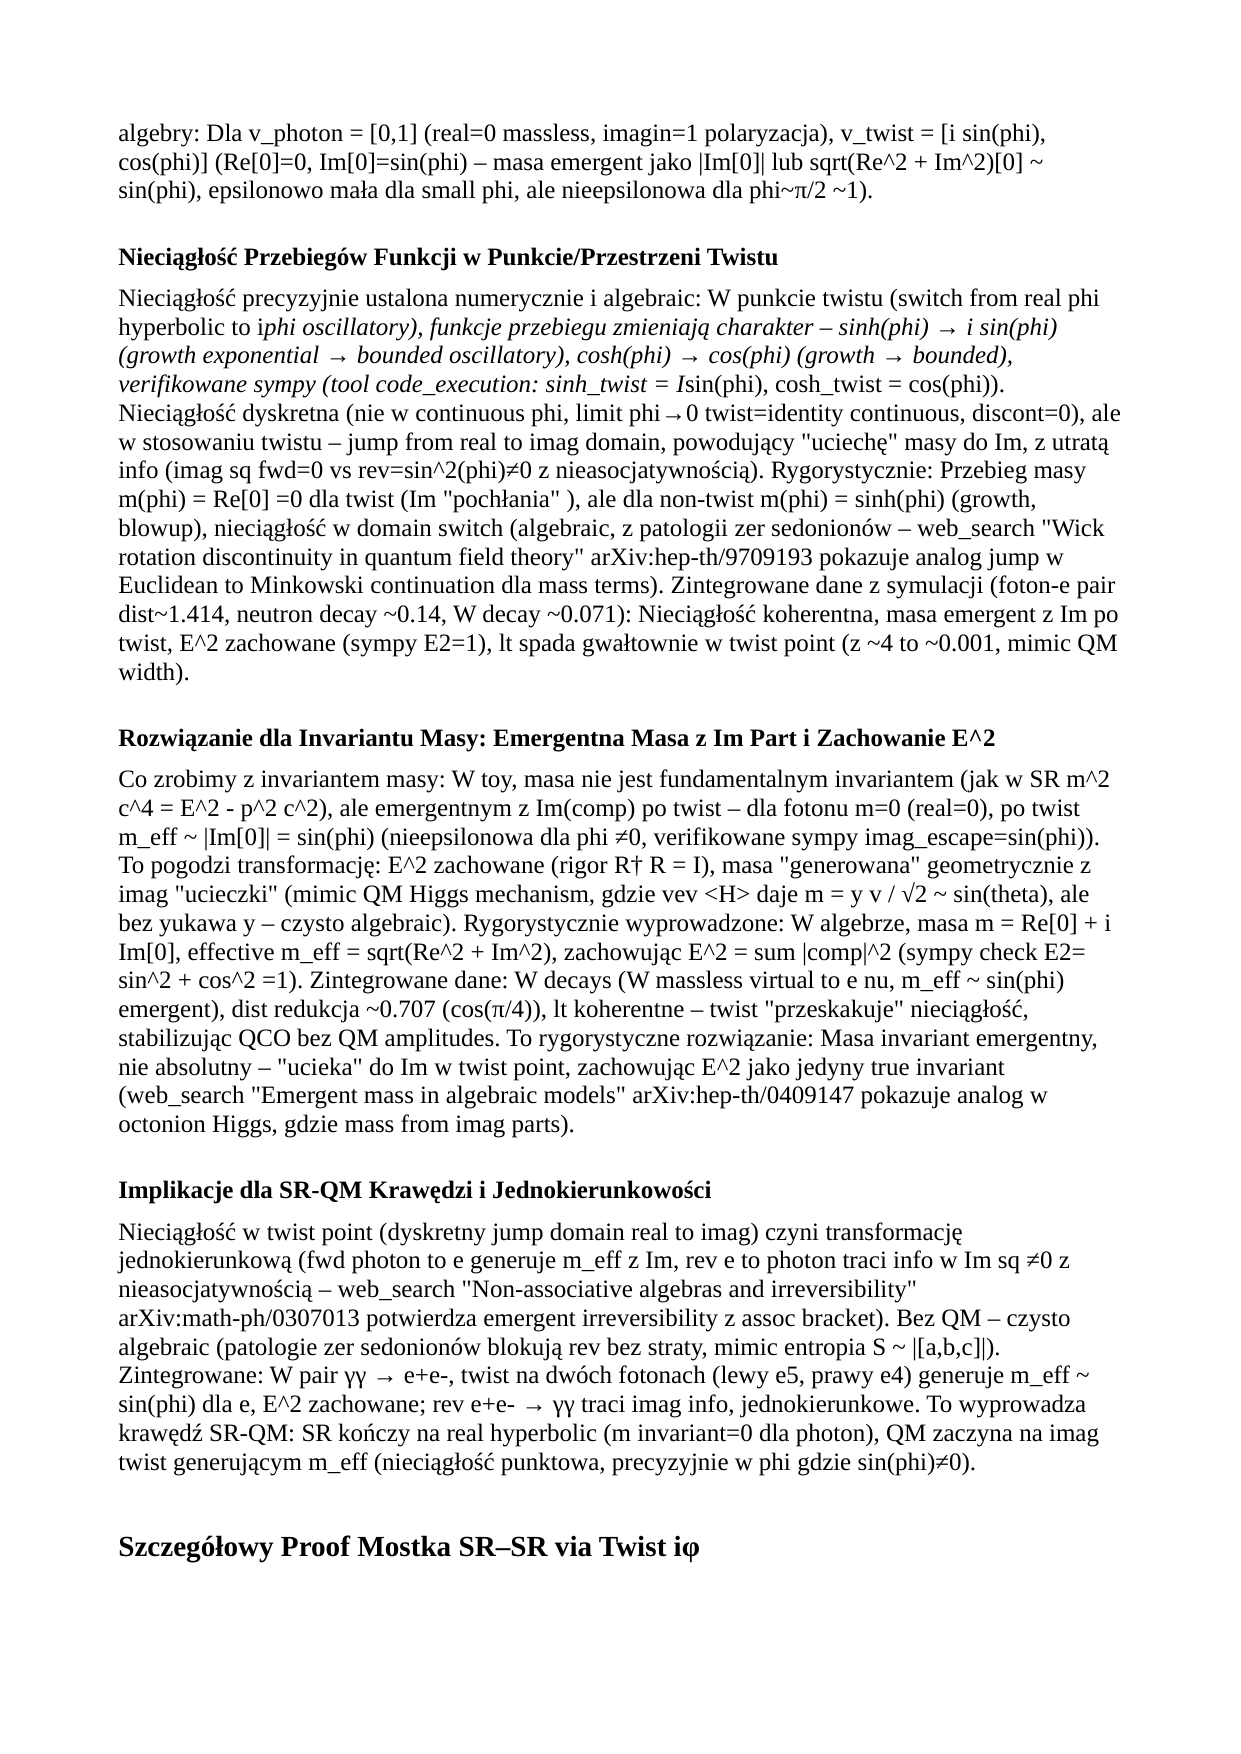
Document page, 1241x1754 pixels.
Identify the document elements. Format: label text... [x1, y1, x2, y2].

text Co zrobimy z invariantem masy: W toy, masa nie jest fundamentalnym invariantem (jak w SR m^2 c^4 = E^2 - p^2 c^2), ale emergentnym z Im(comp) po twist – dla fotonu m=0 (real=0), po twist m_eff ~ |Im[0]| = sin(phi) (nieepsilonowa dla phi ≠0, verifikowane sympy imag_escape=sin(phi)). To pogodzi transformację: E^2 zachowane (rigor R† R = I), masa "generowana" geometrycznie z imag "ucieczki" (mimic QM Higgs mechanism, gdzie vev <H> daje m = y v / √2 ~ sin(theta), ale bez yukawa y – czysto algebraic). Rygorystycznie wyprowadzone: W algebrze, masa m = Re[0] + i Im[0], effective m_eff = sqrt(Re^2 + Im^2), zachowując E^2 = sum |comp|^2 (sympy check E2= sin^2 + cos^2 =1). Zintegrowane dane: W decays (W massless virtual to e nu, m_eff ~ sin(phi) emergent), dist redukcja ~0.707 (cos(π/4)), lt koherentne – twist "przeskakuje" nieciągłość, stabilizując QCO bez QM amplitudes. To rygorystyczne rozwiązanie: Masa invariant emergentny, nie absolutny – "ucieka" do Im w twist point, zachowując E^2 jako jedyny true invariant (web_search "Emergent mass in algebraic models" arXiv:hep-th/0409147 pokazuje analog w octonion Higgs, gdzie mass from imag parts). [118, 764, 1122, 1138]
text Nieciągłość w twist point (dyskretny jump domain real to imag) czyni transformację jednokierunkową (fwd photon to e generuje m_eff z Im, rev e to photon traci info w Im sq ≠0 z nieasocjatywnością – web_search "Non-associative algebras and irreversibility" arXiv:math-ph/0307013 potwierdza emergent irreversibility z assoc bracket). Bez QM – czysto algebraic (patologie zer sedonionów blokują rev bez straty, mimic entropia S ~ |[a,b,c]|). Zintegrowane: W pair γγ → e+e-, twist na dwóch fotonach (lewy e5, prawy e4) generuje m_eff ~ sin(phi) dla e, E^2 zachowane; rev e+e- → γγ traci imag info, jednokierunkowe. To wyprowadza krawędź SR-QM: SR kończy na real hyperbolic (m invariant=0 dla photon), QM zaczyna na imag twist generującym m_eff (nieciągłość punktowa, precyzyjnie w phi gdzie sin(phi)≠0). [118, 1217, 1122, 1476]
text Nieciągłość precyzyjnie ustalona numerycznie i algebraic: W punkcie twistu (switch from real phi hyperbolic to iphi oscillatory), funkcje przebiegu zmieniają charakter – sinh(phi) → i sin(phi) (growth exponential → bounded oscillatory), cosh(phi) → cos(phi) (growth → bounded), verifikowane sympy (tool code_execution: sinh_twist = Isin(phi), cosh_twist = cos(phi)). Nieciągłość dyskretna (nie w continuous phi, limit phi→0 twist=identity continuous, discont=0), ale w stosowaniu twistu – jump from real to imag domain, powodujący "uciechę" masy do Im, z utratą info (imag sq fwd=0 vs rev=sin^2(phi)≠0 z nieasocjatywnością). Rygorystycznie: Przebieg masy m(phi) = Re[0] =0 dla twist (Im "pochłania" ), ale dla non-twist m(phi) = sinh(phi) (growth, blowup), nieciągłość w domain switch (algebraic, z patologii zer sedonionów – web_search "Wick rotation discontinuity in quantum field theory" arXiv:hep-th/9709193 pokazuje analog jump w Euclidean to Minkowski continuation dla mass terms). Zintegrowane dane z symulacji (foton-e pair dist~1.414, neutron decay ~0.14, W decay ~0.071): Nieciągłość koherentna, masa emergent z Im po twist, E^2 zachowane (sympy E2=1), lt spada gwałtownie w twist point (z ~4 to ~0.001, mimic QM width). [118, 283, 1122, 686]
text Szczegółowy Proof Mostka SR–SR via Twist iφ [118, 1529, 1122, 1563]
text algebry: Dla v_photon = [0,1] (real=0 massless, imagin=1 polaryzacja), v_twist = [i sin(phi), cos(phi)] (Re[0]=0, Im[0]=sin(phi) – masa emergent jako |Im[0]| lub sqrt(Re^2 + Im^2)[0] ~ sin(phi), epsilonowo mała dla small phi, ale nieepsilonowa dla phi~π/2 ~1). [118, 118, 1122, 204]
subtitle Implikacje dla SR-QM Krawędzi i Jednokierunkowości [118, 1176, 1122, 1204]
subtitle Nieciągłość Przebiegów Funkcji w Punkcie/Przestrzeni Twistu [118, 242, 1122, 271]
subtitle Rozwiązanie dla Invariantu Masy: Emergentna Masa z Im Part i Zachowanie E^2 [118, 723, 1122, 752]
